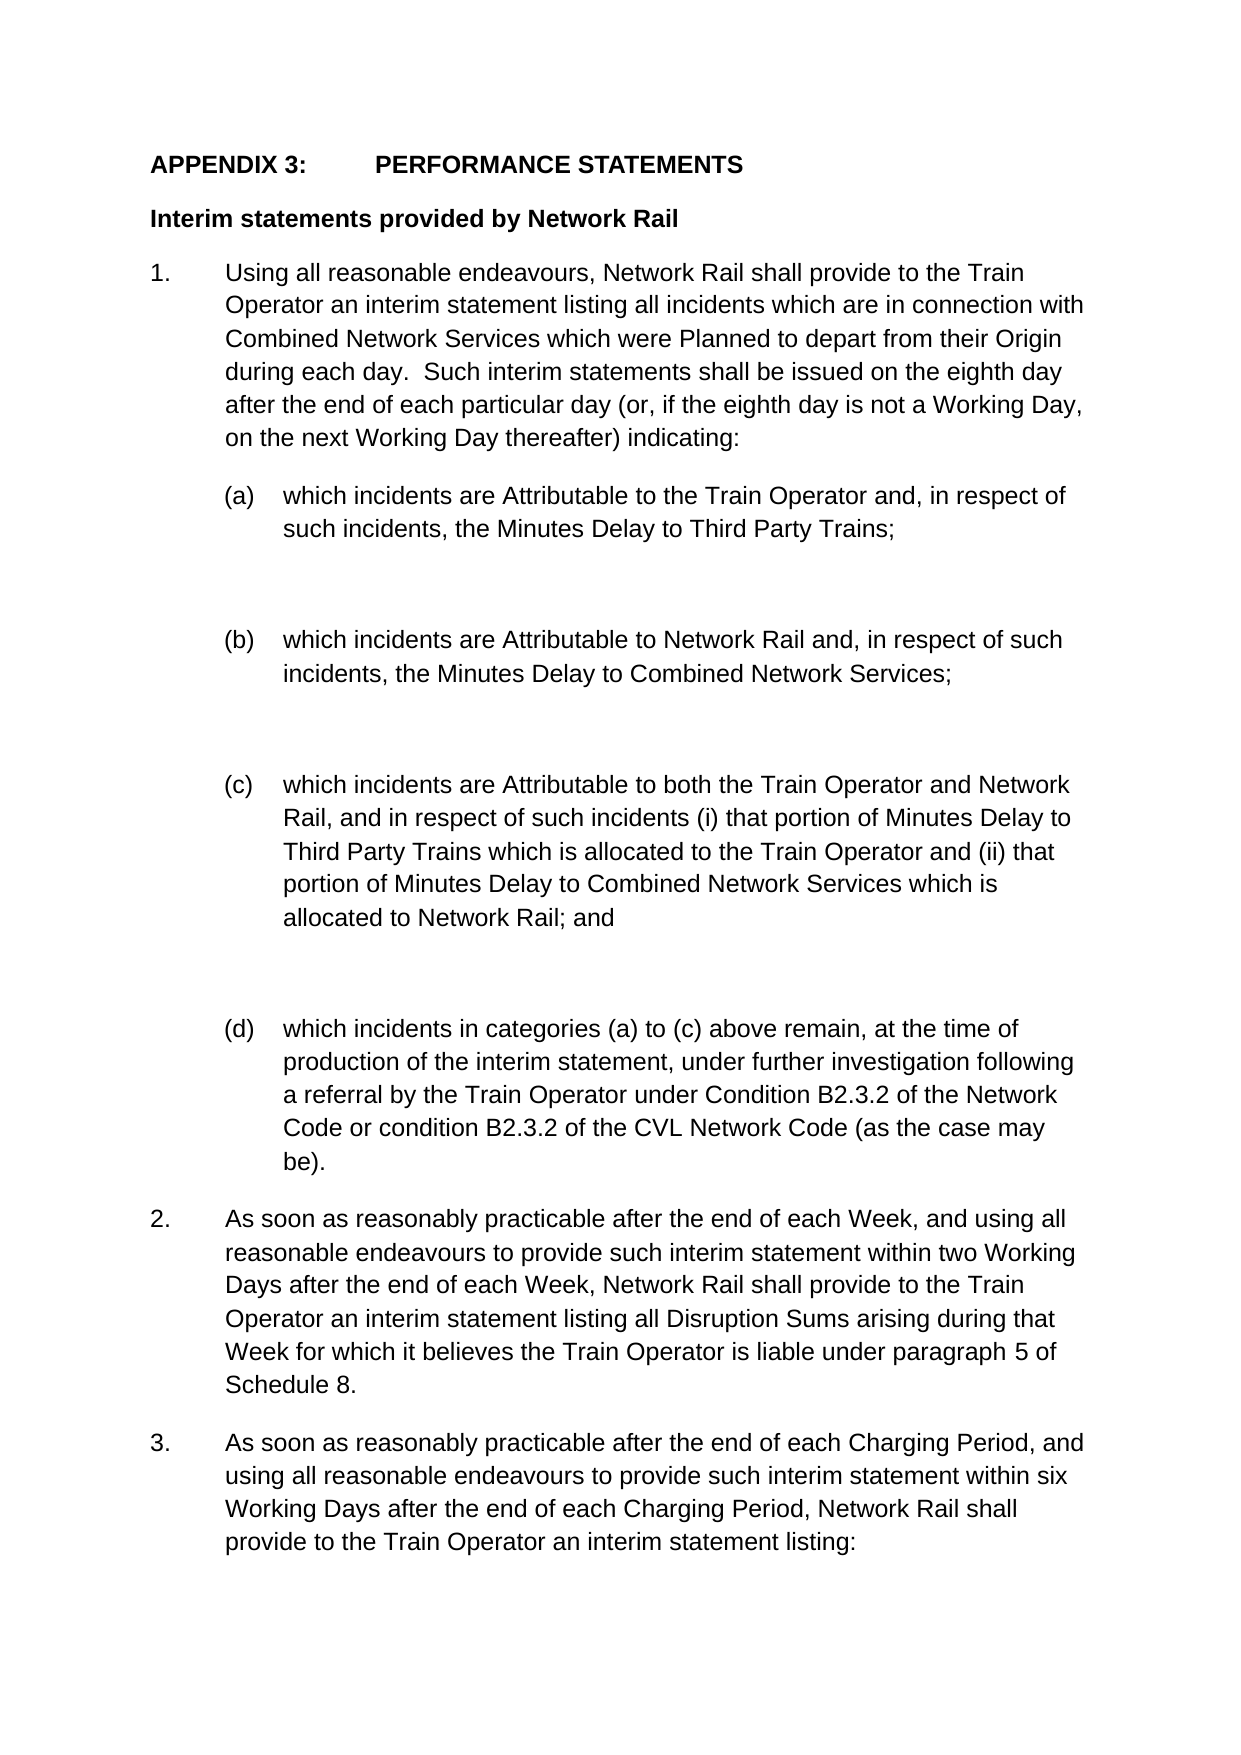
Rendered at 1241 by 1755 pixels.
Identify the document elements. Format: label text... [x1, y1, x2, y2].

list which incidents are Attributable to the Train Operator and, in respect of such incidents, the Minutes Delay to Third Party Trains; [224, 481, 1090, 542]
list As soon as reasonably practicable after the end of each Week, and using all reasonable endeavours to provide such interim statement within two Working Days after the end of each Week, Network Rail shall provide to the Train Operator an interim statement listing all Disruption Sums arising during that Week for which it believes the Train Operator is liable under paragraph 5 of Schedule 8. [150, 1204, 1090, 1398]
text Interim statements provided by Network Rail [150, 204, 1090, 232]
list Using all reasonable endeavours, Network Rail shall provide to the Train Operator an interim statement listing all incidents which are in connection with Combined Network Services which were Planned to depart from their Origin during each day. Such interim statements shall be issued on the eighth day after the end of each particular day (or, if the eighth day is not a Working Day, on the next Working Day thereafter) indicating: [150, 257, 1090, 451]
list As soon as reasonably practicable after the end of each Charging Period, and using all reasonable endeavours to provide such interim statement within six Working Days after the end of each Charging Period, Network Rail shall provide to the Train Operator an interim statement listing: [150, 1428, 1090, 1555]
list which incidents are Attributable to both the Train Operator and Network Rail, and in respect of such incidents (i) that portion of Minutes Delay to Third Party Trains which is allocated to the Train Operator and (ii) that portion of Minutes Delay to Combined Network Services which is allocated to Network Rail; and [224, 770, 1090, 931]
text APPENDIX 3: PERFORMANCE STATEMENTS [150, 150, 1090, 179]
list which incidents are Attributable to Network Rail and, in respect of such incidents, the Minutes Delay to Combined Network Services; [224, 626, 1090, 687]
list which incidents in categories (a) to (c) above remain, at the time of production of the interim statement, under further investigation following a referral by the Train Operator under Condition B2.3.2 of the Network Code or condition B2.3.2 of the CVL Network Code (as the case may be). [224, 1014, 1090, 1175]
